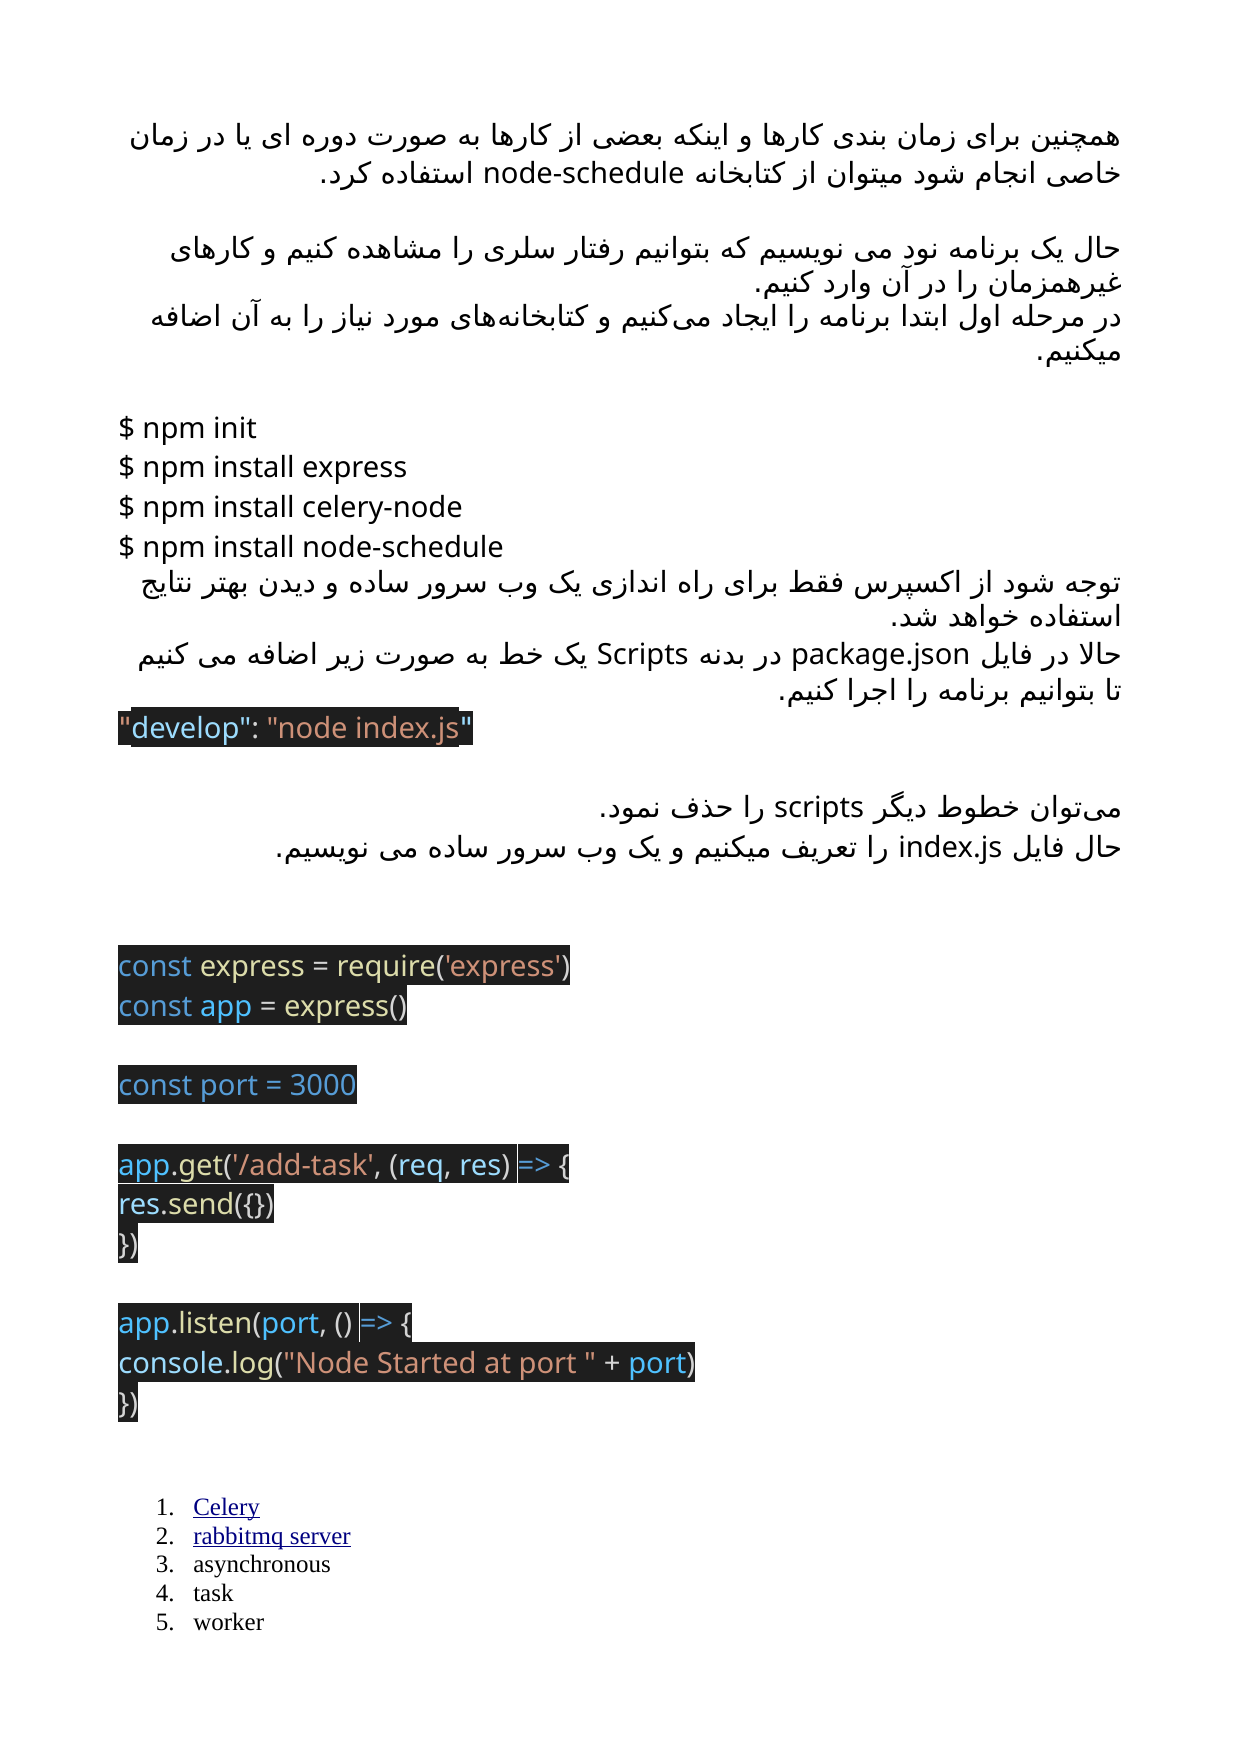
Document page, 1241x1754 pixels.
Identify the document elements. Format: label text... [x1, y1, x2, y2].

text توجه شود از اکسپرس فقط برای راه اندازی یک وب سرور ساده و دیدن بهتر نتایج استفاده خواهد شد. [118, 566, 1122, 634]
text const app = express() [118, 985, 1122, 1025]
text $ npm install celery-node [118, 486, 1122, 526]
text app.get('/add-task', (req, res) => { [118, 1144, 1122, 1183]
text $ npm init [118, 407, 1122, 447]
text حال فایل index.js را تعریف میکنیم و یک وب سرور ساده می نویسیم. [118, 826, 1122, 866]
text حال یک برنامه نود می نویسیم که بتوانیم رفتار سلری را مشاهده کنیم و کارهای غیرهمزمان را در آن وارد کنیم. [118, 231, 1122, 299]
text const express = require('express') [118, 945, 1122, 985]
text }) [118, 1223, 1122, 1263]
text console.log("Node Started at port " + port) [118, 1342, 1122, 1382]
text همچنین برای زمان بندی کارها و اینکه بعضی از کارها به صورت دوره ای یا در زمان خاصی انجام شود میتوان از کتابخانه node-schedule استفاده کرد. [118, 118, 1122, 192]
text می‌توان خطوط دیگر scripts را حذف نمود. [118, 787, 1122, 826]
text $ npm install node-schedule [118, 526, 1122, 566]
text }) [118, 1382, 1122, 1422]
text "develop": "node index.js" [118, 707, 1122, 747]
text const port = 3000 [118, 1064, 1122, 1104]
text حالا در فایل package.json در بدنه Scripts یک خط به صورت زیر اضافه می کنیم تا بتوانیم برنامه را اجرا کنیم. [118, 634, 1122, 707]
text در مرحله اول ابتدا برنامه را ایجاد می‌کنیم و کتابخانه‌های مورد نیاز را به آن اضافه میکنیم. [118, 299, 1122, 367]
text app.listen(port, () => { [118, 1303, 1122, 1342]
text $ npm install express [118, 447, 1122, 486]
text res.send({}) [118, 1183, 1122, 1223]
